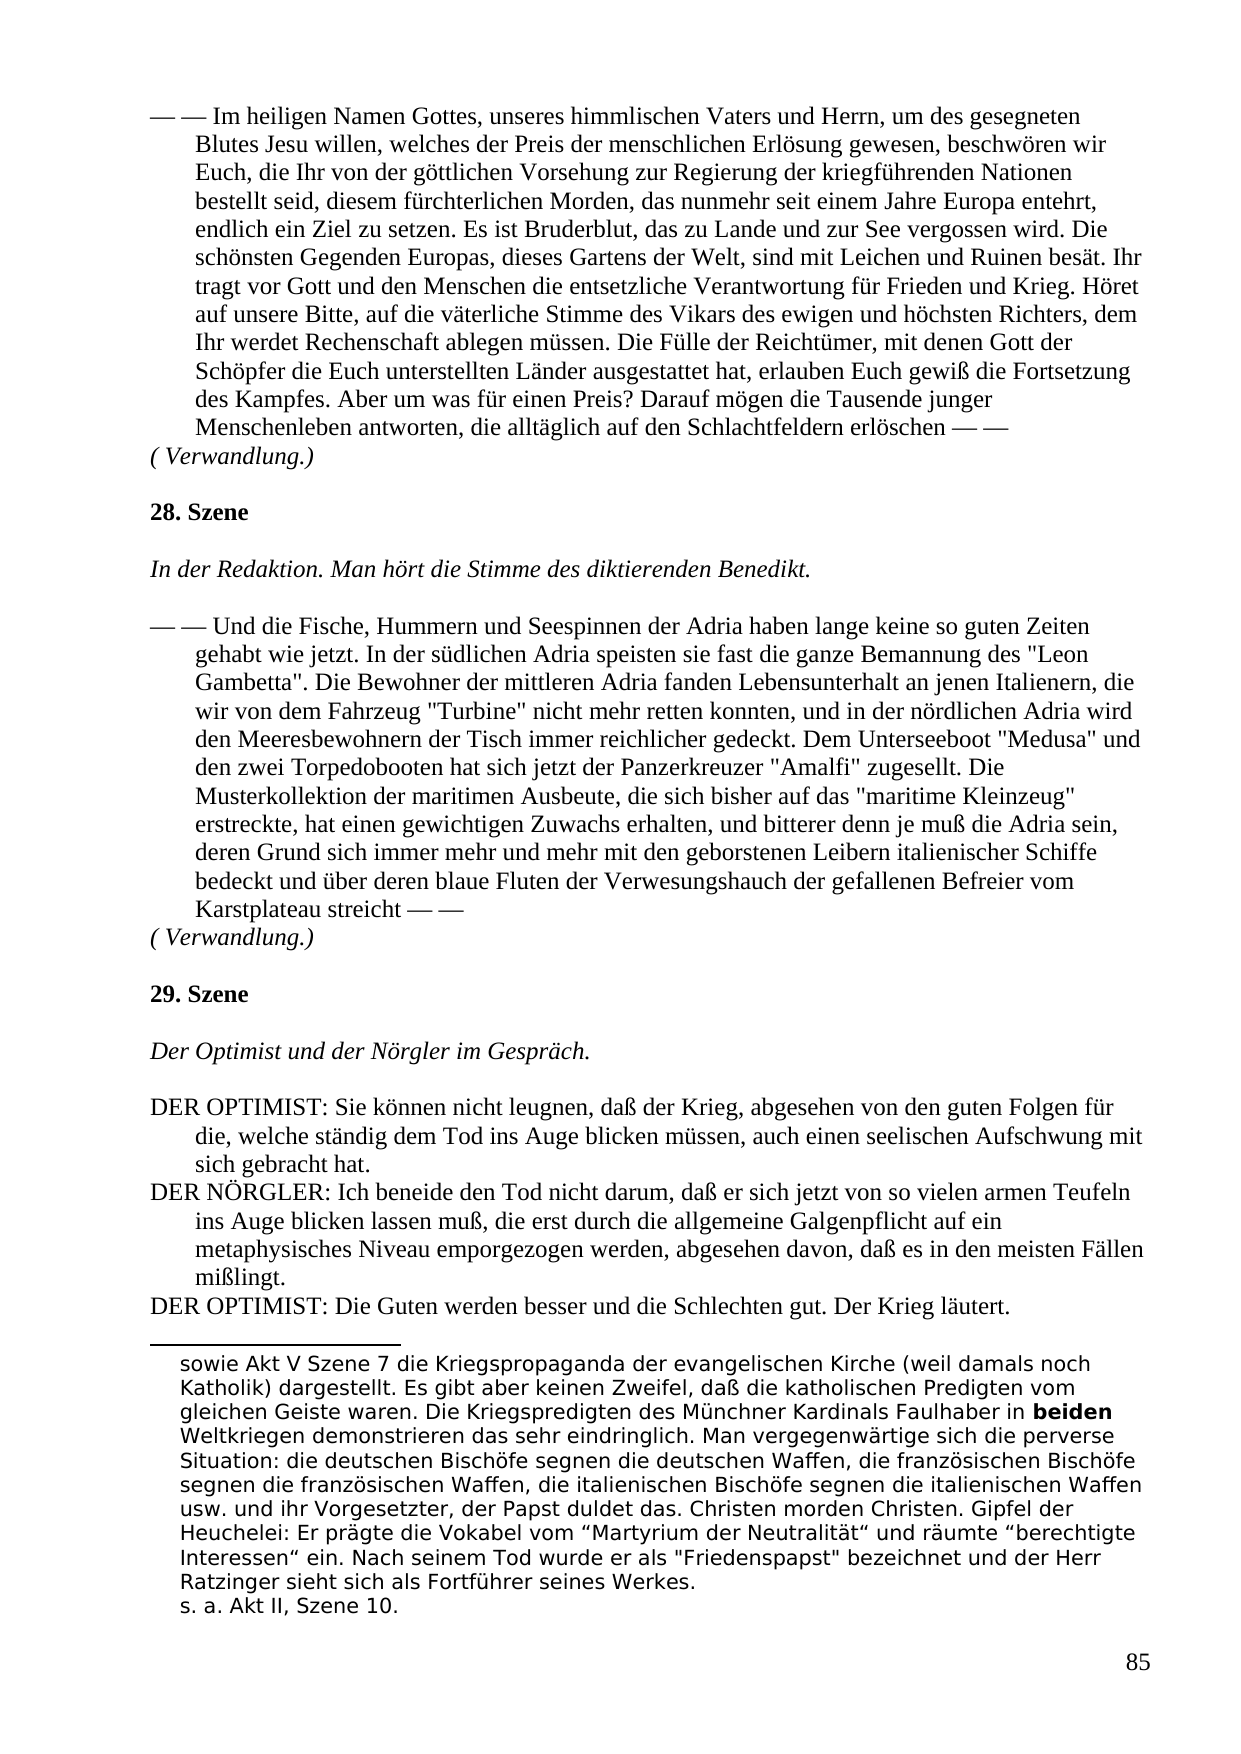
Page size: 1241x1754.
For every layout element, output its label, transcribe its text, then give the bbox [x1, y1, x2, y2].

text ( Verwandlung.) [150, 923, 1151, 951]
text DER NÖRGLER: Ich beneide den Tod nicht darum, daß er sich jetzt von so vielen armen Teufeln ins Auge blicken lassen muß, die erst durch die allgemeine Galgenpflicht auf ein metaphysisches Niveau emporgezogen werden, abgesehen davon, daß es in den meisten Fällen mißlingt. [150, 1178, 1151, 1291]
text 29. Szene [150, 979, 1151, 1008]
text 28. Szene [150, 498, 1151, 526]
text Der Optimist und der Nörgler im Gespräch. [150, 1020, 1151, 1064]
text ( Verwandlung.) [150, 441, 1151, 469]
text — — Und die Fische, Hummern und Seespinnen der Adria haben lange keine so guten Zeiten gehabt wie jetzt. In der südlichen Adria speisten sie fast die ganze Bemannung des "Leon Gambetta". Die Bewohner der mittleren Adria fanden Lebensunterhalt an jenen Italienern, die wir von dem Fahrzeug "Turbine" nicht mehr retten konnten, und in der nördlichen Adria wird den Meeresbewohnern der Tisch immer reichlicher gedeckt. Dem Unterseeboot "Medusa" und den zwei Torpedobooten hat sich jetzt der Panzerkreuzer "Amalfi" zugesellt. Die Musterkollektion der maritimen Ausbeute, die sich bisher auf das "maritime Kleinzeug" erstreckte, hat einen gewichtigen Zuwachs erhalten, und bitterer denn je muß die Adria sein, deren Grund sich immer mehr und mehr mit den geborstenen Leibern italienischer Schiffe bedeckt und über deren blaue Fluten der Verwesungshauch der gefallenen Befreier vom Karstplateau streicht — — [150, 595, 1151, 923]
text DER OPTIMIST: Die Guten werden besser und die Schlechten gut. Der Krieg läutert. [150, 1291, 1151, 1319]
text In der Redaktion. Man hört die Stimme des diktierenden Benedikt. [150, 539, 1151, 583]
text sowie Akt V Szene 7 die Kriegspropaganda der evangelischen Kirche (weil damals noch Katholik) dargestellt. Es gibt aber keinen Zweifel, daß die katholischen Predigten vom gleichen Geiste waren. Die Kriegspredigten des Münchner Kardinals Faulhaber in beiden Weltkriegen demonstrieren das sehr eindringlich. Man vergegenwärtige sich die perverse Situation: die deutschen Bischöfe segnen die deutschen Waffen, die französischen Bischöfe segnen die französischen Waffen, die italienischen Bischöfe segnen die italienischen Waffen usw. und ihr Vorgesetzter, der Papst duldet das. Christen morden Christen. Gipfel der Heuchelei: Er prägte die Vokabel vom “Martyrium der Neutralität“ und räumte “berechtigte Interessen“ ein. Nach seinem Tod wurde er als "Friedenspapst" bezeichnet und der Herr Ratzinger sieht sich als Fortführer seines Werkes. s. a. Akt II, Szene 10. [150, 1352, 1151, 1618]
text — — Im heiligen Namen Gottes, unseres himmlischen Vaters und Herrn, um des gesegneten Blutes Jesu willen, welches der Preis der menschlichen Erlösung gewesen, beschwören wir Euch, die Ihr von der göttlichen Vorsehung zur Regierung der kriegführenden Nationen bestellt seid, diesem fürchterlichen Morden, das nunmehr seit einem Jahre Europa entehrt, endlich ein Ziel zu setzen. Es ist Bruderblut, das zu Lande und zur See vergossen wird. Die schönsten Gegenden Europas, dieses Gartens der Welt, sind mit Leichen und Ruinen besät. Ihr tragt vor Gott und den Menschen die entsetzliche Verantwortung für Frieden und Krieg. Höret auf unsere Bitte, auf die väterliche Stimme des Vikars des ewigen und höchsten Richters, dem Ihr werdet Rechenschaft ablegen müssen. Die Fülle der Reichtümer, mit denen Gott der Schöpfer die Euch unterstellten Länder ausgestattet hat, erlauben Euch gewiß die Fortsetzung des Kampfes. Aber um was für einen Preis? Darauf mögen die Tausende junger Menschenleben antworten, die alltäglich auf den Schlachtfeldern erlöschen — — [150, 75, 1151, 441]
text DER OPTIMIST: Sie können nicht leugnen, daß der Krieg, abgesehen von den guten Folgen für die, welche ständig dem Tod ins Auge blicken müssen, auch einen seelischen Aufschwung mit sich gebracht hat. [150, 1077, 1151, 1178]
